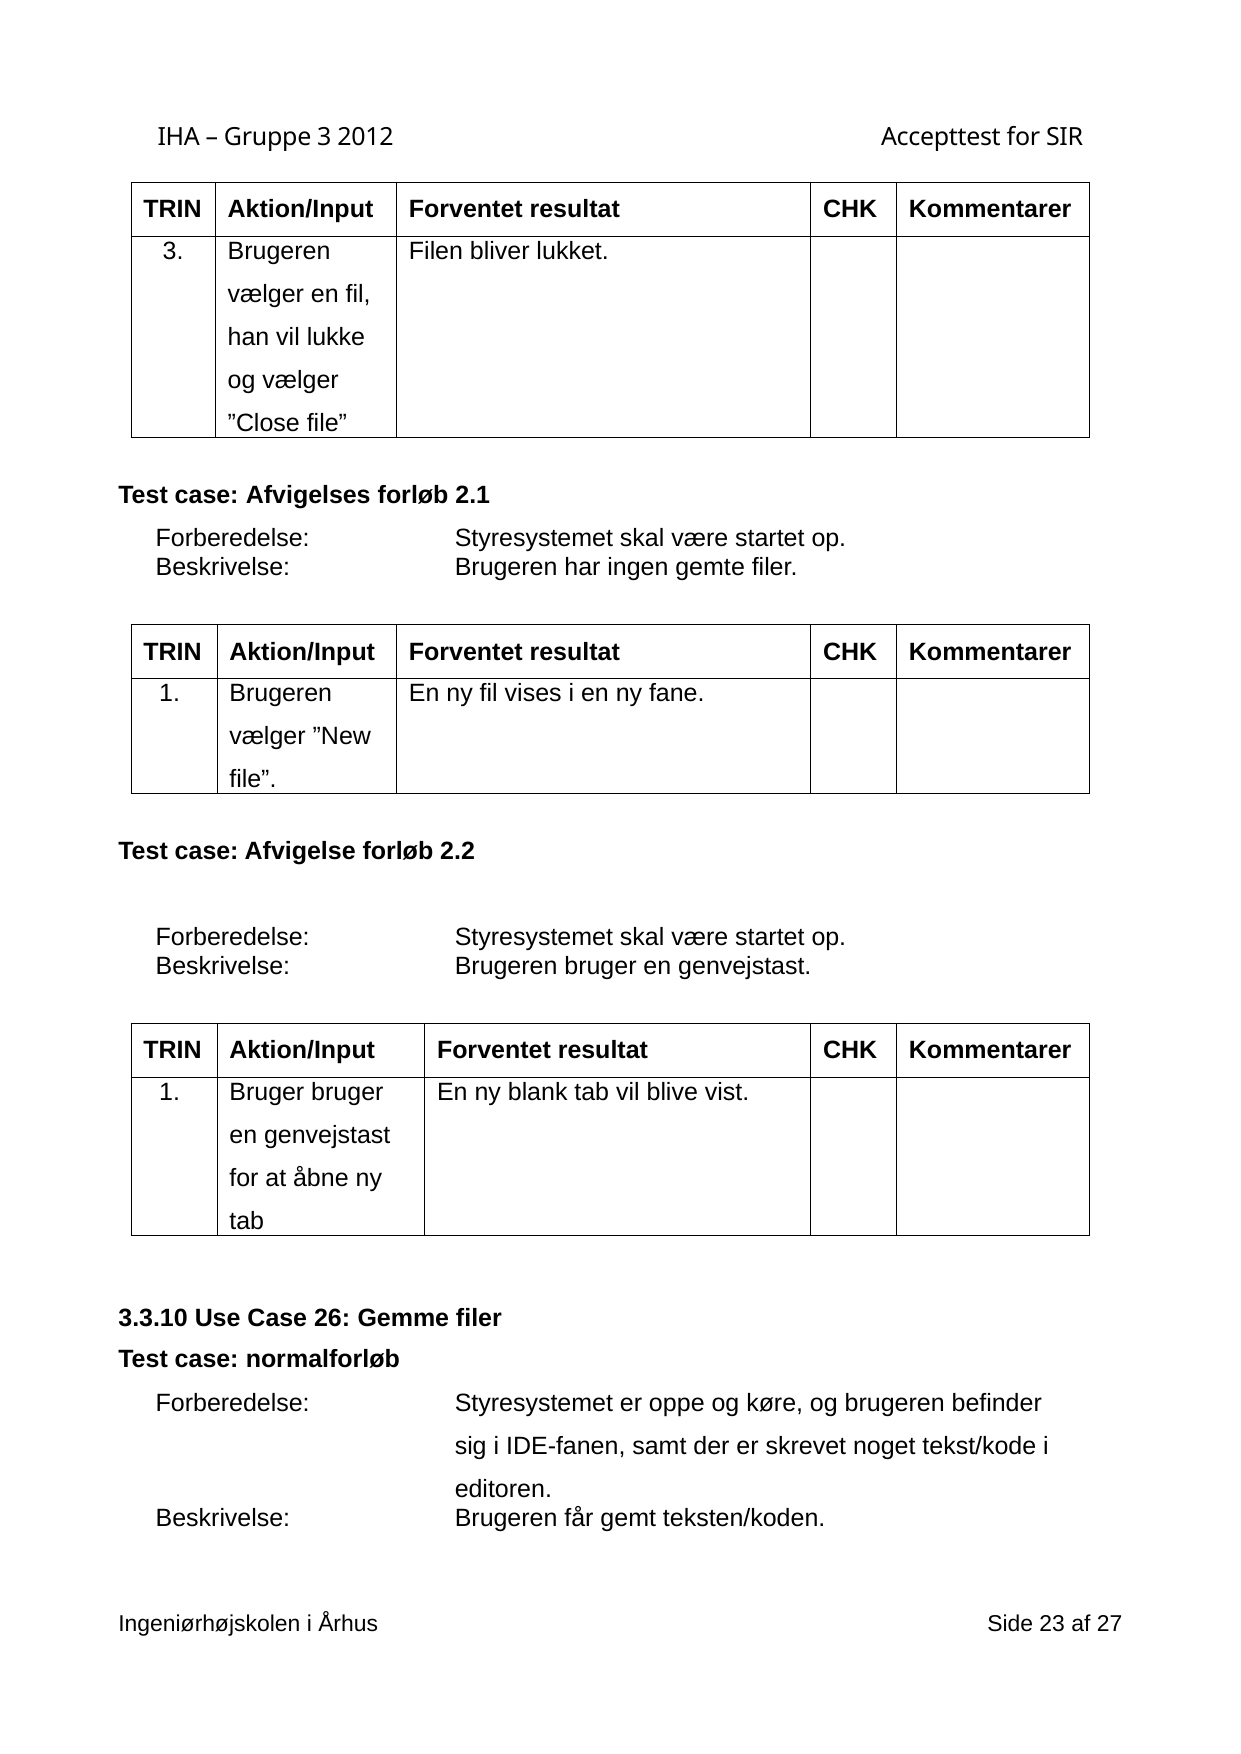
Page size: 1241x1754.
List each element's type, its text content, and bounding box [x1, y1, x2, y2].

table_cell Beskrivelse: [144, 951, 443, 980]
text Test case: Afvigelses forløb 2.1 [118, 480, 1122, 509]
table_cell [811, 1078, 896, 1235]
table_cell Brugeren vælger en fil, han vil lukke og vælger ”Close file” [216, 237, 396, 437]
table_cell Bruger bruger en genvejstast for at åbne ny tab [218, 1078, 424, 1235]
table_cell [811, 237, 896, 437]
table_header Aktion/Input [218, 625, 396, 678]
table_header CHK [811, 1024, 896, 1077]
table_header Styresystemet skal være startet op. [443, 523, 1089, 552]
table_cell 3. [132, 237, 215, 437]
table_header Aktion/Input [218, 1024, 424, 1077]
table_header Forberedelse: [144, 922, 443, 951]
table_header TRIN [132, 625, 217, 678]
text Test case: normalforløb [118, 1344, 1122, 1373]
table_header Forberedelse: [144, 523, 443, 552]
text Test case: Afvigelse forløb 2.2 [118, 836, 1122, 865]
table_cell [897, 237, 1089, 437]
table_header Kommentarer [897, 625, 1089, 678]
table_header Kommentarer [897, 183, 1089, 236]
table_cell Beskrivelse: [144, 552, 443, 581]
table_header Forventet resultat [397, 183, 810, 236]
table_cell [132, 1078, 217, 1235]
table_header TRIN [132, 183, 215, 236]
table_header Forberedelse: [144, 1388, 443, 1503]
table_header Kommentarer [897, 1024, 1089, 1077]
table_cell [132, 679, 217, 793]
table_cell [897, 679, 1089, 793]
table_cell Filen bliver lukket. [397, 237, 810, 437]
table_header Aktion/Input [216, 183, 396, 236]
table_header CHK [811, 183, 896, 236]
table_header Styresystemet er oppe og køre, og brugeren befinder sig i IDE-fanen, samt der er skrevet noget tekst/kode i editoren. [443, 1388, 1089, 1503]
table_cell En ny fil vises i en ny fane. [397, 679, 810, 793]
table_cell Brugeren får gemt teksten/koden. [443, 1503, 1089, 1531]
table_header Forventet resultat [425, 1024, 810, 1077]
table_cell [897, 1078, 1089, 1235]
subtitle 3.3.10 Use Case 26: Gemme filer [118, 1303, 1122, 1332]
table_cell Beskrivelse: [144, 1503, 443, 1531]
table_header TRIN [132, 1024, 217, 1077]
table_header CHK [811, 625, 896, 678]
table_cell Brugeren har ingen gemte filer. [443, 552, 1089, 581]
table_header Styresystemet skal være startet op. [443, 922, 1089, 951]
table_header Forventet resultat [397, 625, 810, 678]
table_cell Brugeren bruger en genvejstast. [443, 951, 1089, 980]
table_cell En ny blank tab vil blive vist. [425, 1078, 810, 1235]
table_cell Brugeren vælger ”New file”. [218, 679, 396, 793]
table_cell [811, 679, 896, 793]
